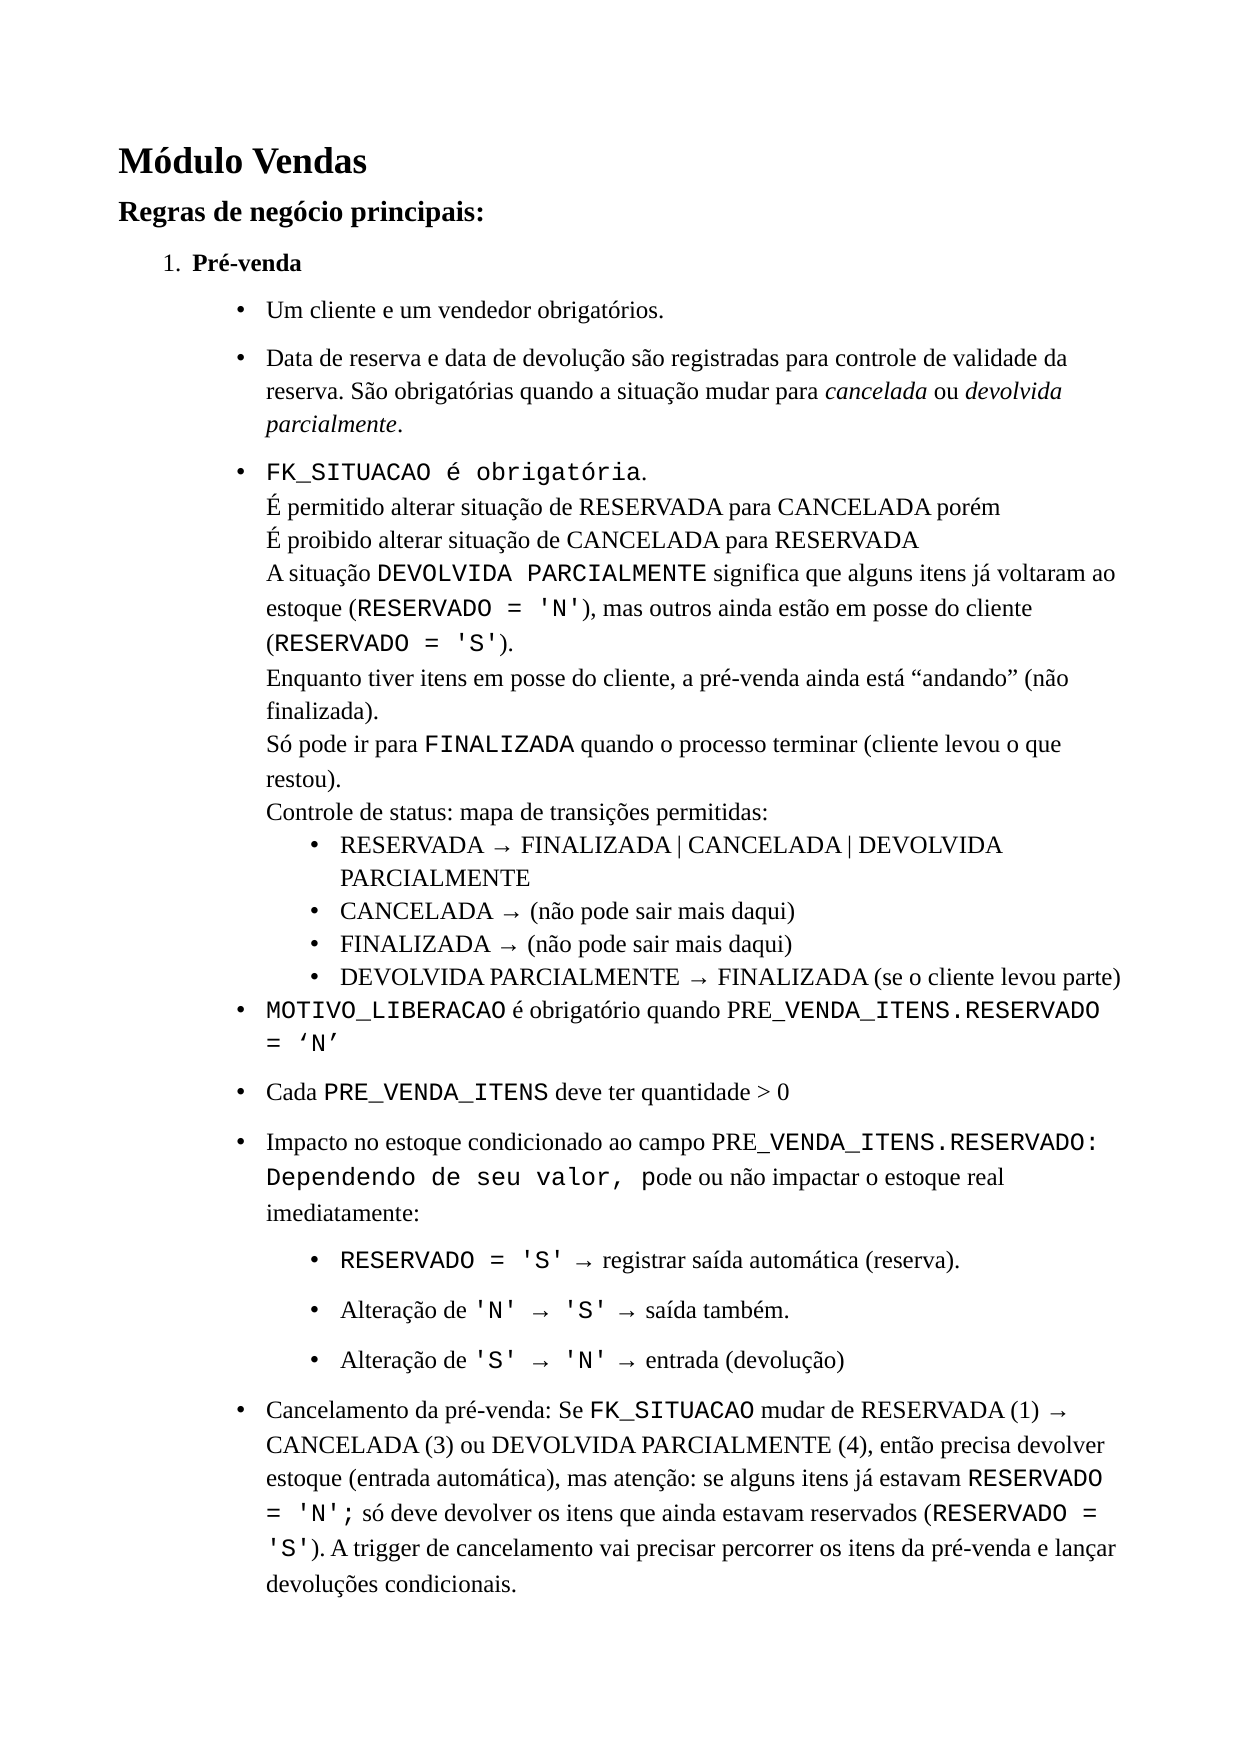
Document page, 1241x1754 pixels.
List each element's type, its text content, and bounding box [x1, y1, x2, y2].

list RESERVADA → FINALIZADA | CANCELADA | DEVOLVIDA PARCIALMENTE [310, 830, 1122, 892]
list RESERVADO = 'S' → registrar saída automática (reserva). [310, 1245, 1122, 1276]
list Cancelamento da pré-venda: Se FK_SITUACAO mudar de RESERVADA (1) → CANCELADA (3) ou DEVOLVIDA PARCIALMENTE (4), então precisa devolver estoque (entrada automática), mas atenção: se alguns itens já estavam RESERVADO = 'N'; só deve devolver os itens que ainda estavam reservados (RESERVADO = 'S'). A trigger de cancelamento vai precisar percorrer os itens da pré-venda e lançar devoluções condicionais. [236, 1395, 1122, 1597]
list CANCELADA → (não pode sair mais daqui) [310, 896, 1122, 925]
list Alteração de 'S' → 'N' → entrada (devolução) [310, 1345, 1122, 1376]
subtitle Módulo Vendas [118, 139, 1122, 182]
list Impacto no estoque condicionado ao campo PRE_VENDA_ITENS.RESERVADO: Dependendo de seu valor, pode ou não impactar o estoque real imediatamente: [236, 1127, 1122, 1226]
list MOTIVO_LIBERACAO é obrigatório quando PRE_VENDA_ITENS.RESERVADO = ‘N’ [236, 995, 1122, 1059]
list Data de reserva e data de devolução são registradas para controle de validade da reserva. São obrigatórias quando a situação mudar para cancelada ou devolvida parcialmente. [236, 343, 1122, 438]
list FINALIZADA → (não pode sair mais daqui) [310, 929, 1122, 958]
list FK_SITUACAO é obrigatória. É permitido alterar situação de RESERVADA para CANCELADA porém É proibido alterar situação de CANCELADA para RESERVADA A situação DEVOLVIDA PARCIALMENTE significa que alguns itens já voltaram ao estoque (RESERVADO = 'N'), mas outros ainda estão em posse do cliente (RESERVADO = 'S'). Enquanto tiver itens em posse do cliente, a pré-venda ainda está “andando” (não finalizada). Só pode ir para FINALIZADA quando o processo terminar (cliente levou o que restou). Controle de status: mapa de transições permitidas: [236, 457, 1122, 826]
list Pré-venda [162, 248, 1122, 276]
list Cada PRE_VENDA_ITENS deve ter quantidade > 0 [236, 1077, 1122, 1108]
list Um cliente e um vendedor obrigatórios. [236, 295, 1122, 324]
subtitle Regras de negócio principais: [118, 194, 1122, 228]
list Alteração de 'N' → 'S' → saída também. [310, 1295, 1122, 1326]
list DEVOLVIDA PARCIALMENTE → FINALIZADA (se o cliente levou parte) [310, 962, 1122, 991]
